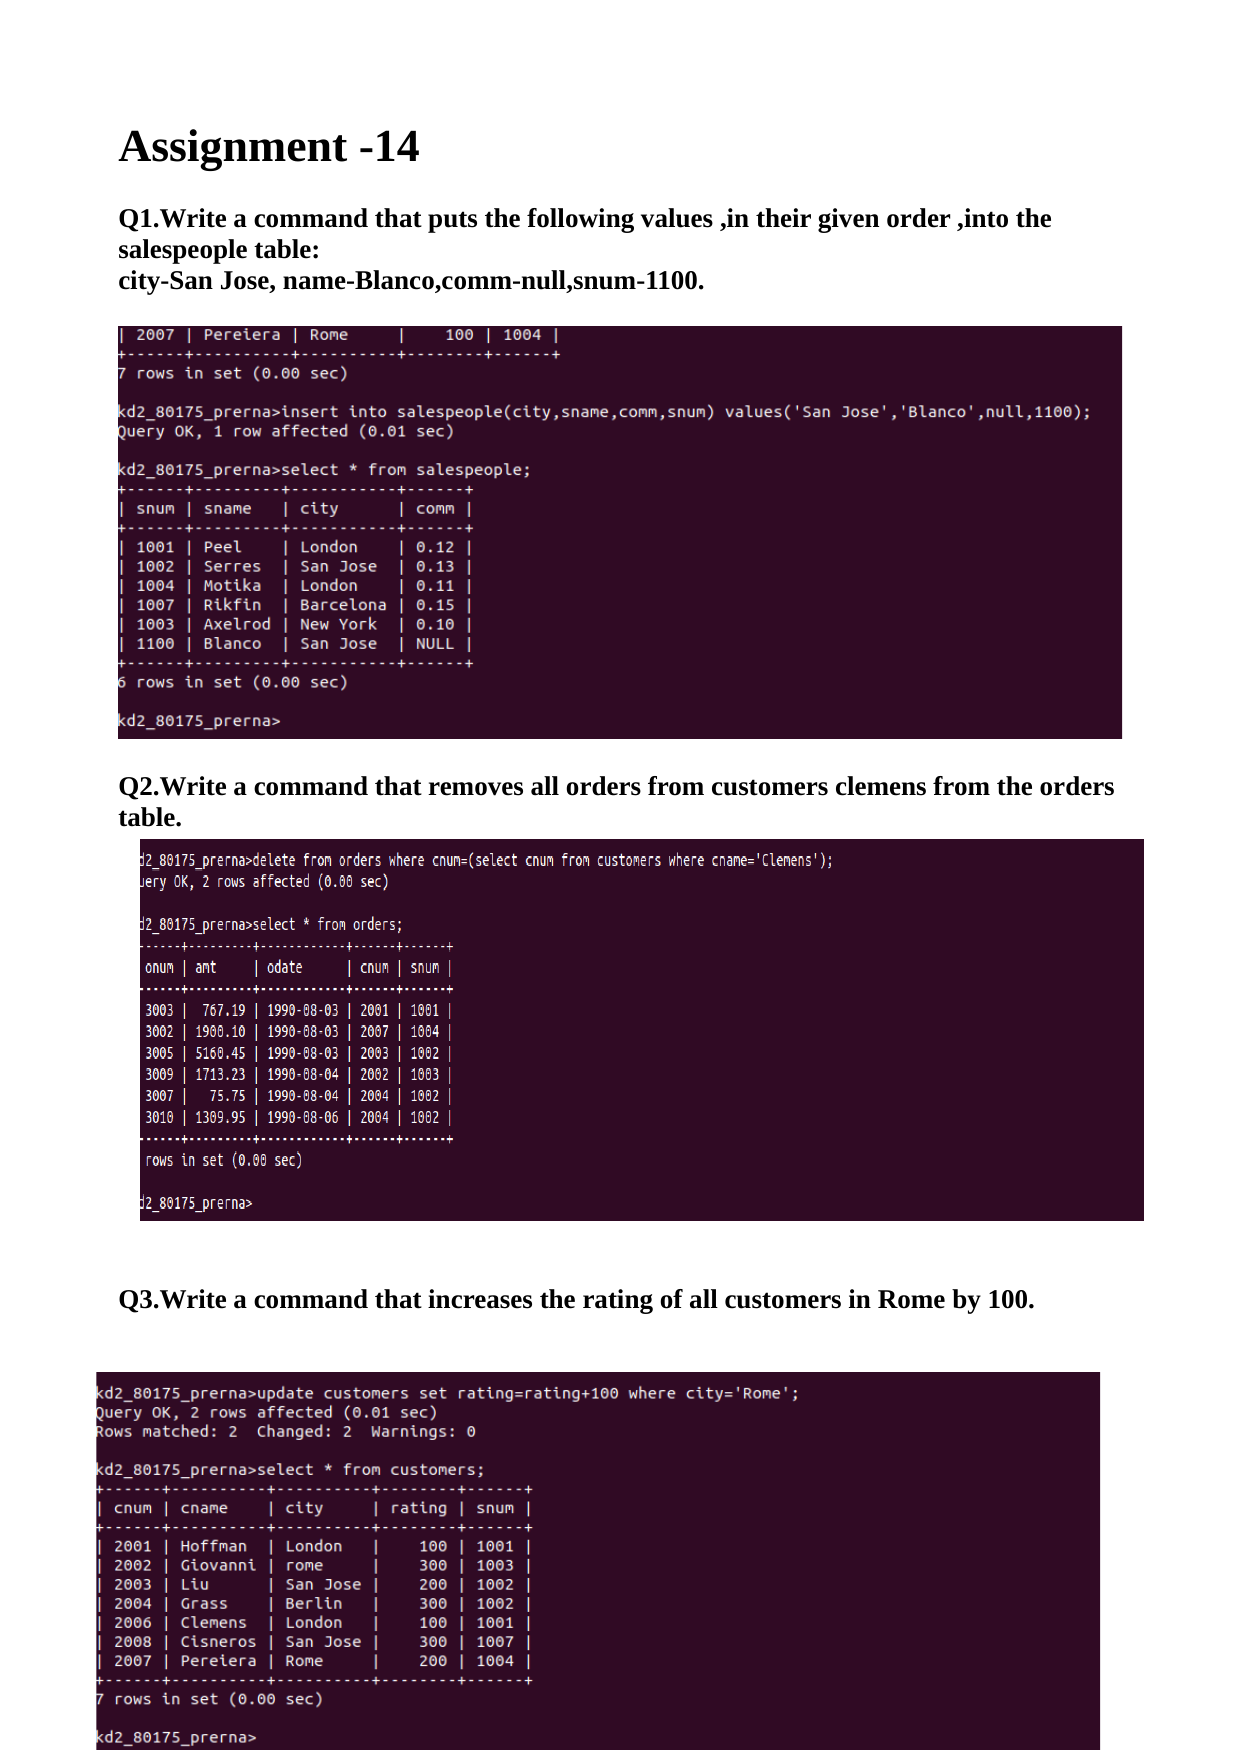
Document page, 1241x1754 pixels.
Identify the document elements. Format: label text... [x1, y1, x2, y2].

picture [140, 839, 1144, 1221]
text Assignment -14 [118, 118, 1122, 171]
picture [118, 326, 1123, 739]
text Q1.Write a command that puts the following values ,in their given order ,into the salespeople table: [118, 202, 1122, 264]
text Q2.Write a command that removes all orders from customers clemens from the orders table. [118, 770, 1122, 832]
text Q3.Write a command that increases the rating of all customers in Rome by 100. [118, 1283, 1122, 1314]
picture [96, 1372, 1101, 1750]
text city-San Jose, name-Blanco,comm-null,snum-1100. [118, 264, 1122, 295]
